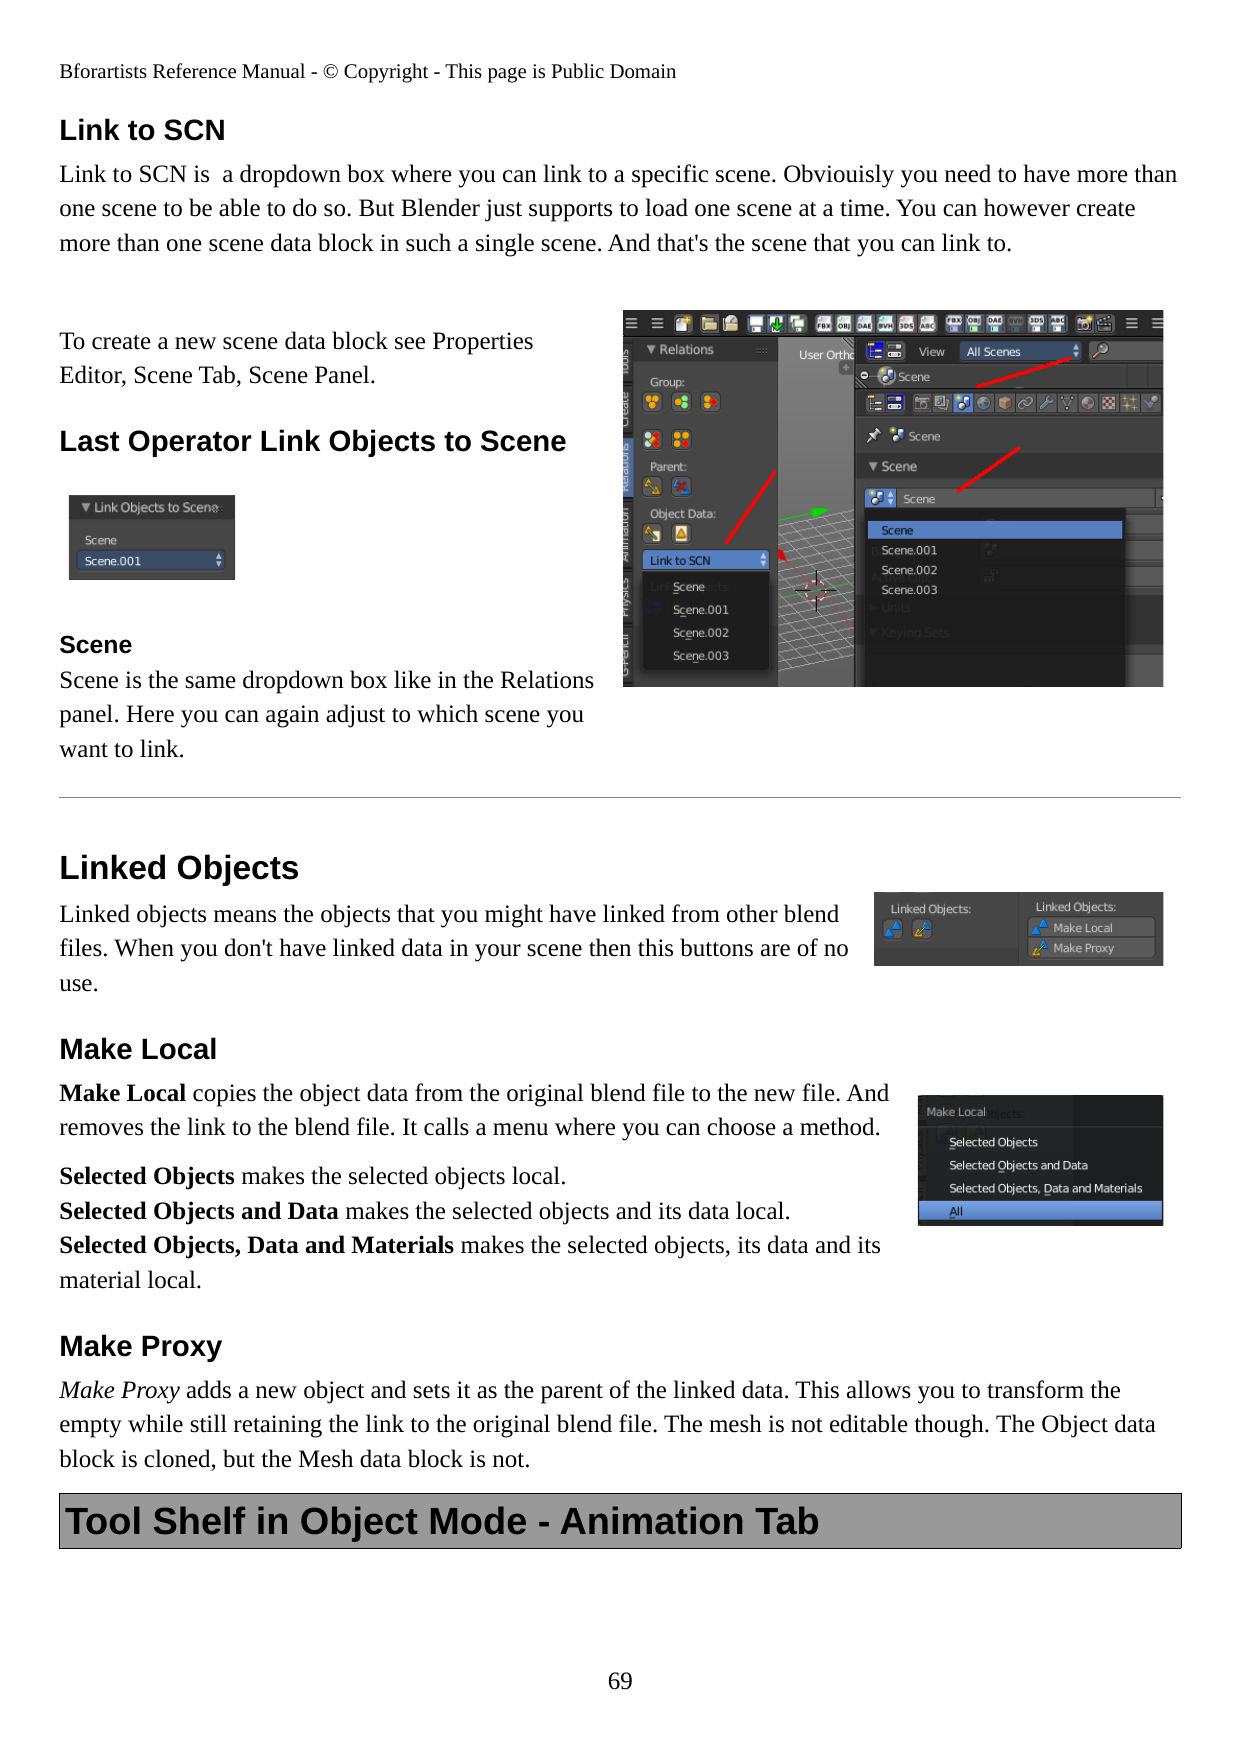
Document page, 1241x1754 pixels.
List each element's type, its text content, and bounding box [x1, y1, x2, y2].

subtitle Linked Objects [59, 848, 1181, 886]
subtitle Make Proxy [59, 1328, 1181, 1362]
text To create a new scene data block see Properties Editor, Scene Tab, Scene Panel. [59, 326, 623, 389]
table_header Tool Shelf in Object Mode - Animation Tab [60, 1494, 1181, 1548]
picture [623, 310, 1164, 687]
subtitle [1164, 630, 1181, 658]
subtitle Make Local [59, 1032, 1181, 1065]
text Make Proxy adds a new object and sets it as the parent of the linked data. This allows you to transform the empty while still retaining the link to the original blend file. The mesh is not editable though. The Object data block is cloned, but the Mesh data block is not. [59, 1375, 1181, 1472]
subtitle Scene [59, 630, 623, 658]
text Scene is the same dropdown box like in the Relations panel. Here you can again adjust to which scene you want to link. [59, 665, 1181, 762]
text Linked objects means the objects that you might have linked from other blend files. When you don't have linked data in your scene then this buttons are of no use. [59, 899, 1181, 997]
text Make Local copies the object data from the original blend file to the new file. And removes the link to the blend file. It calls a menu where you can choose a method. [59, 1078, 1181, 1141]
subtitle Last Operator Link Objects to Scene [59, 424, 623, 458]
picture [68, 495, 236, 580]
picture [917, 1095, 1164, 1226]
text Link to SCN is a dropdown box where you can link to a specific scene. Obviouisly you need to have more than one scene to be able to do so. But Blender just supports to load one scene at a time. You can however create more than one scene data block in such a single scene. And that's the scene that you can link to. [59, 159, 1181, 257]
subtitle Link to SCN [59, 113, 1181, 146]
text Selected Objects makes the selected objects local. Selected Objects and Data makes the selected objects and its data local. Selected Objects, Data and Materials makes the selected objects, its data and its material local. [59, 1161, 1181, 1293]
picture [874, 892, 1164, 966]
